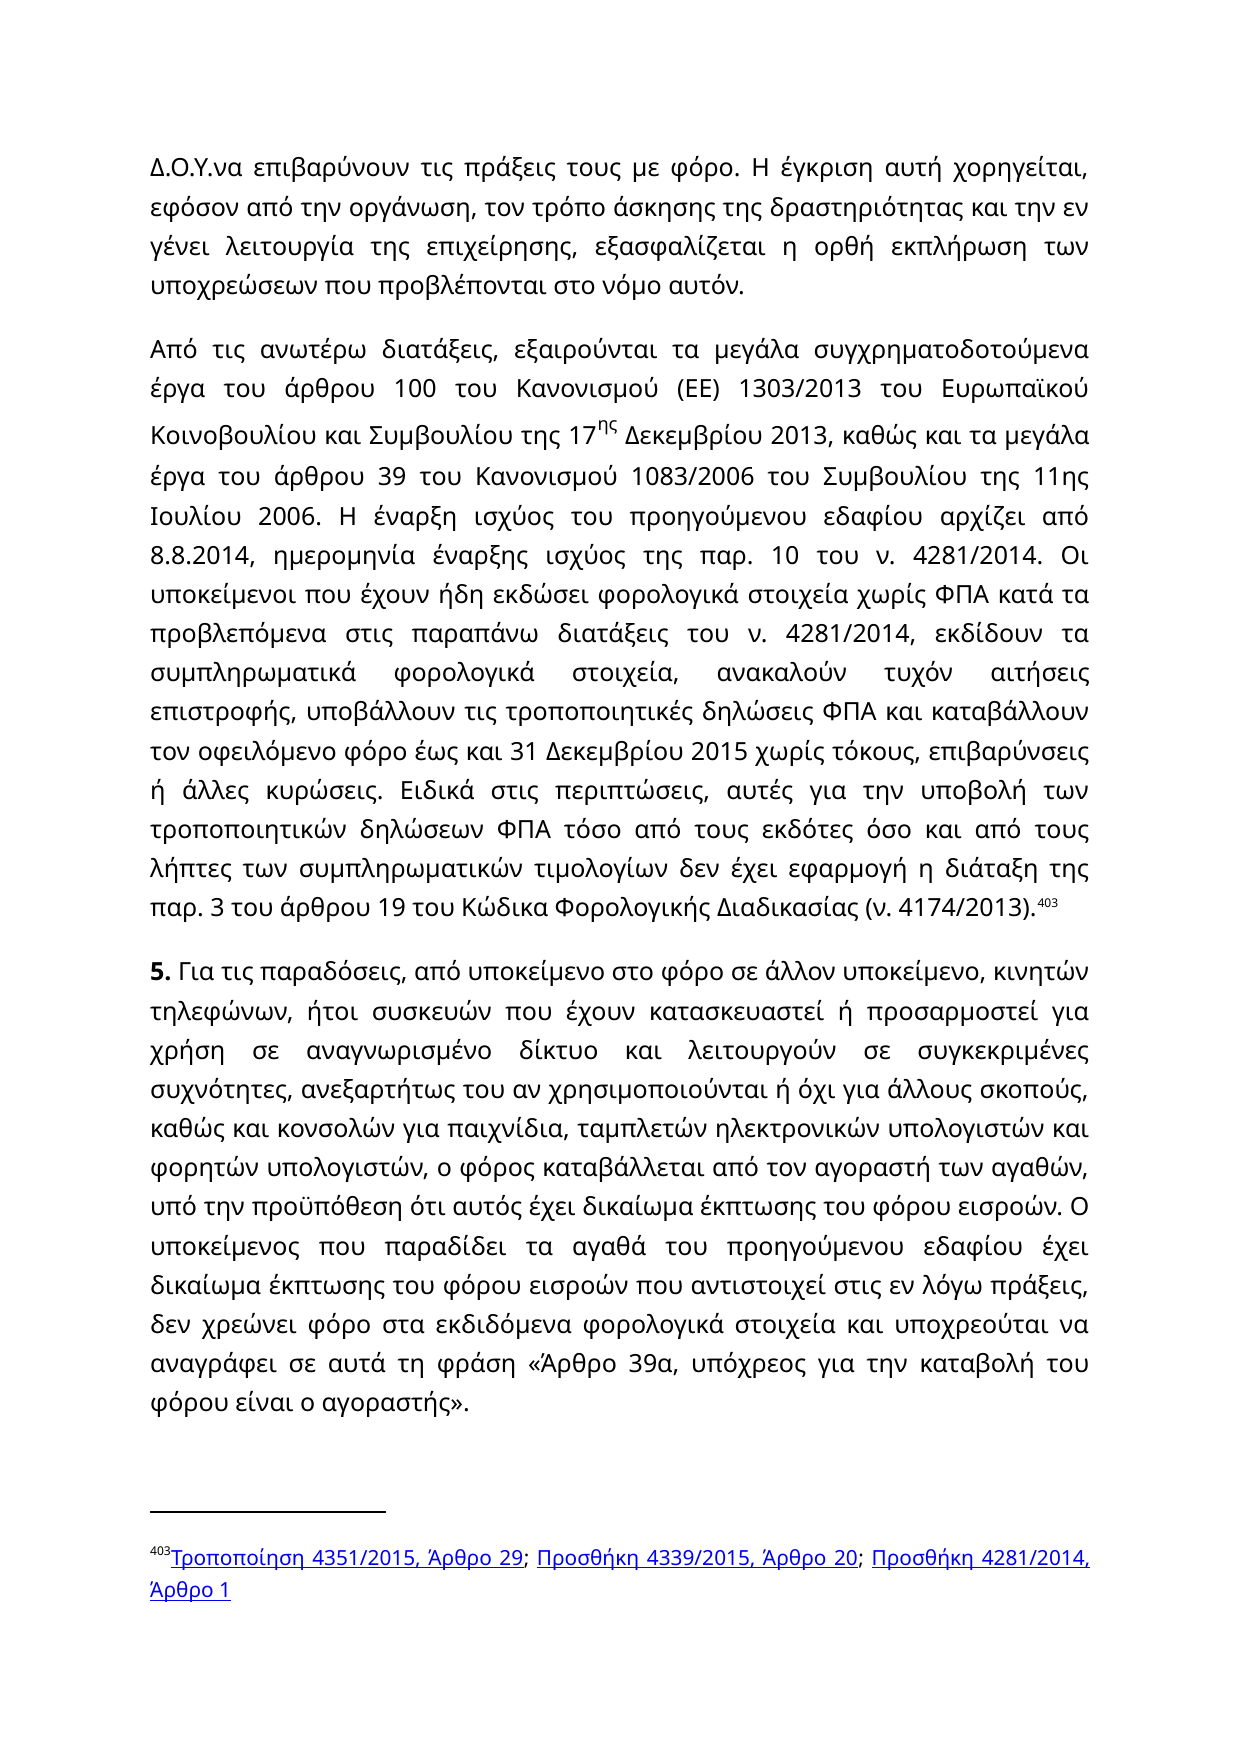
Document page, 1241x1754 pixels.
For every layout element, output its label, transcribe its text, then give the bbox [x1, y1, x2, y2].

text Τροποποίηση 4351/2015, Άρθρο 29; Προσθήκη 4339/2015, Άρθρο 20; Προσθήκη 4281/2014, Άρθρο 1 [150, 1543, 1090, 1604]
text Δ.Ο.Υ.να επιβαρύνουν τις πράξεις τους με φόρο. Η έγκριση αυτή χορηγείται, εφόσον από την οργάνωση, τον τρόπο άσκησης της δραστηριότητας και την εν γένει λειτουργία της επιχείρησης, εξασφαλίζεται η ορθή εκπλήρωση των υποχρεώσεων που προβλέπονται στο νόμο αυτόν. [150, 150, 1090, 302]
text 5. Για τις παραδόσεις, από υποκείµενο στο φόρο σε άλλον υποκείµενο, κινητών τηλεφώνων, ήτοι συσκευών που έχουν κατασκευαστεί ή προσαρµοστεί για χρήση σε αναγνωρισµένο δίκτυο και λειτουργούν σε συγκεκριµένες συχνότητες, ανεξαρτήτως του αν χρησιµοποιούνται ή όχι για άλλους σκοπούς, καθώς και κονσολών για παιχνίδια, ταµπλετών ηλεκτρονικών υπολογιστών και φορητών υπολογιστών, ο φόρος καταβάλλεται από τον αγοραστή των αγαθών, υπό την προϋπόθεση ότι αυτός έχει δικαίωµα έκπτωσης του φόρου εισροών. Ο υποκείµενος που παραδίδει τα αγαθά του προηγούµενου εδαφίου έχει δικαίωµα έκπτωσης του φόρου εισροών που αντιστοιχεί στις εν λόγω πράξεις, δεν χρεώνει φόρο στα εκδιδόµενα φορολογικά στοιχεία και υποχρεούται να αναγράφει σε αυτά τη φράση «Άρθρο 39α, υπόχρεος για την καταβολή του φόρου είναι ο αγοραστής». [150, 954, 1090, 1419]
text Από τις ανωτέρω διατάξεις, εξαιρούνται τα μεγάλα συγχρηματοδοτούμενα έργα του άρθρου 100 του Κανονισμού (ΕΕ) 1303/2013 του Ευρωπαϊκού Κοινοβουλίου και Συμβουλίου της 17ης Δεκεμβρίου 2013, καθώς και τα μεγάλα έργα του άρθρου 39 του Κανονισμού 1083/2006 του Συμβουλίου της 11ης Ιουλίου 2006. Η έναρξη ισχύος του προηγούμενου εδαφίου αρχίζει από 8.8.2014, ημερομηνία έναρξης ισχύος της παρ. 10 του ν. 4281/2014. Οι υποκείμενοι που έχουν ήδη εκδώσει φορολογικά στοιχεία χωρίς ΦΠΑ κατά τα προβλεπόμενα στις παραπάνω διατάξεις του ν. 4281/2014, εκδίδουν τα συμπληρωματικά φορολογικά στοιχεία, ανακαλούν τυχόν αιτήσεις επιστροφής, υποβάλλουν τις τροποποιητικές δηλώσεις ΦΠΑ και καταβάλλουν τον οφειλόμενο φόρο έως και 31 Δεκεμβρίου 2015 χωρίς τόκους, επιβαρύνσεις ή άλλες κυρώσεις. Ειδικά στις περιπτώσεις, αυτές για την υποβολή των τροποποιητικών δηλώσεων ΦΠΑ τόσο από τους εκδότες όσο και από τους λήπτες των συμπληρωματικών τιμολογίων δεν έχει εφαρμογή η διάταξη της παρ. 3 του άρθρου 19 του Κώδικα Φορολογικής Διαδικασίας (ν. 4174/2013). [150, 332, 1090, 924]
